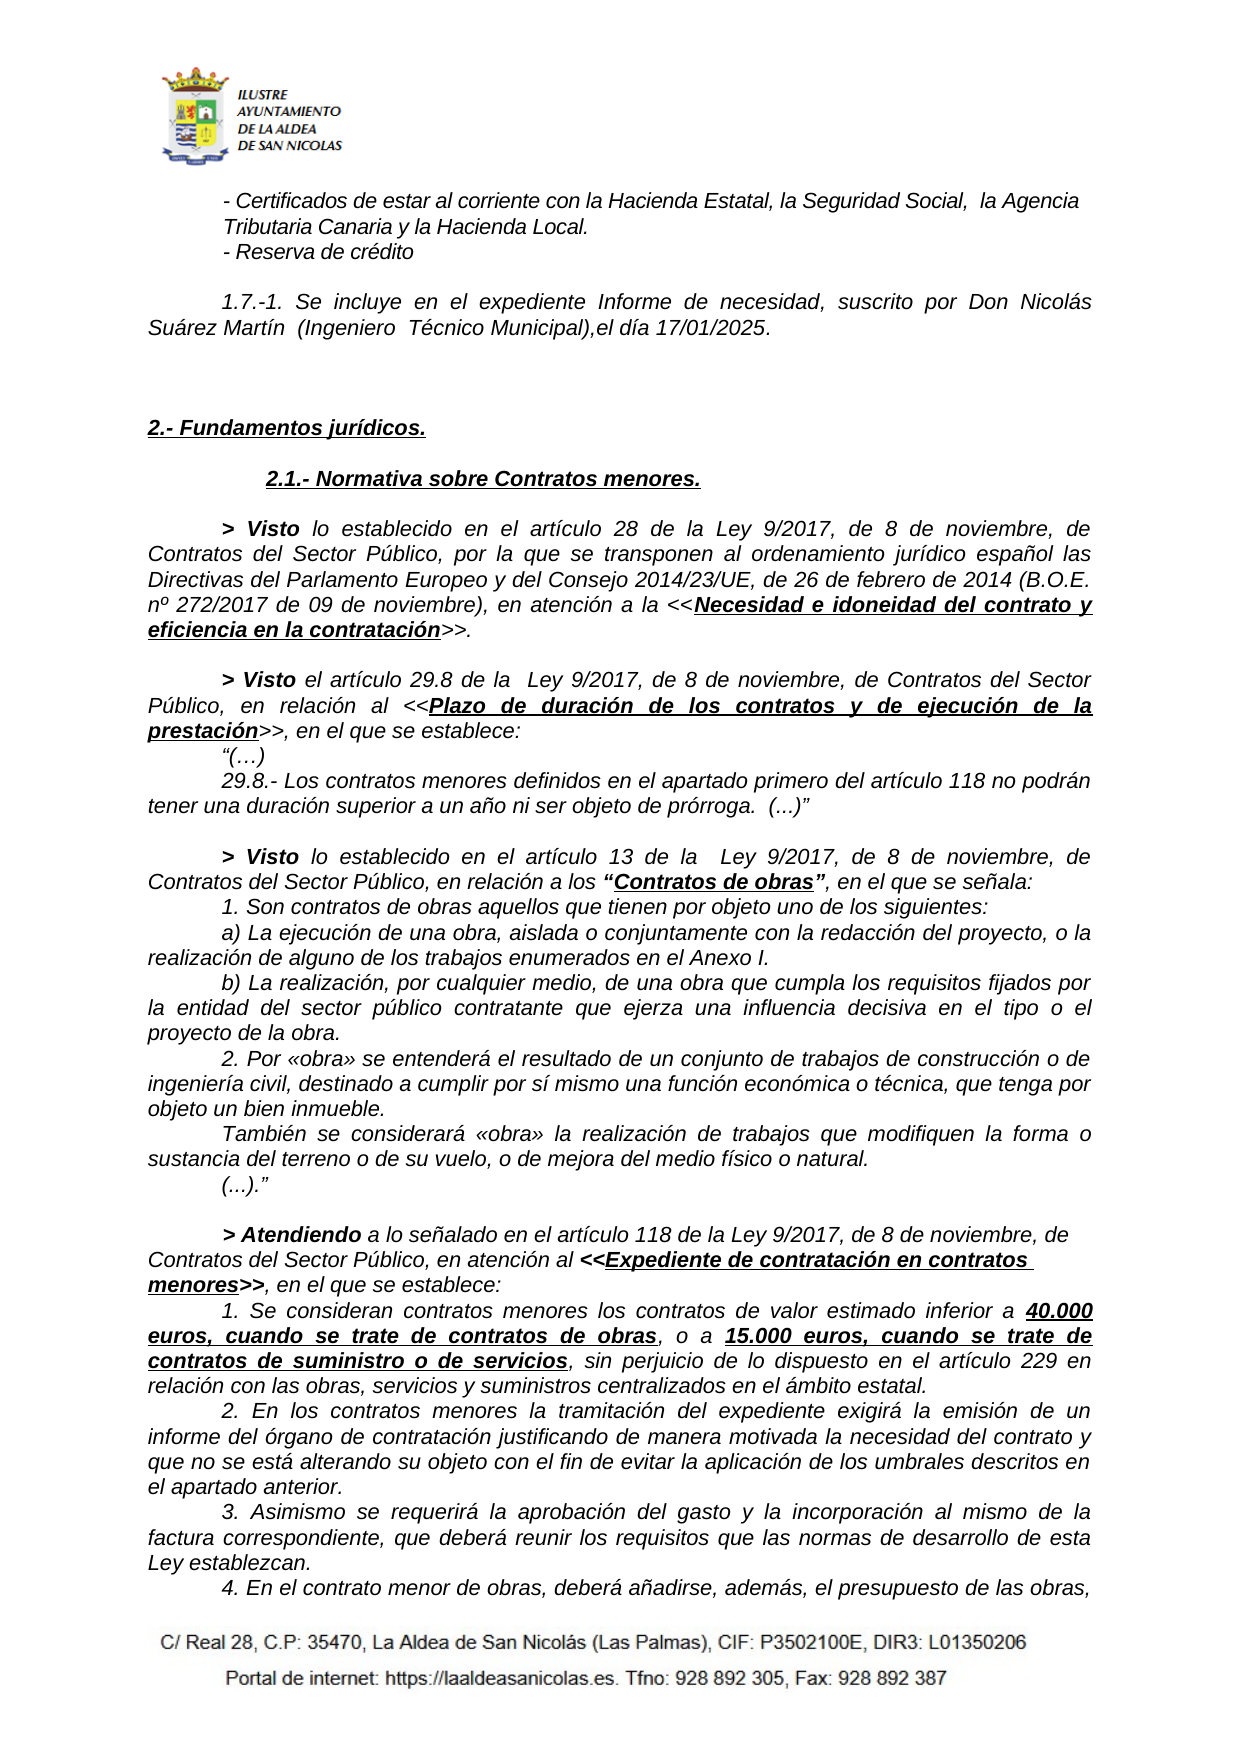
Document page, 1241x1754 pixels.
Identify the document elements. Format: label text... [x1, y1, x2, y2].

text - Reserva de crédito [223, 239, 1093, 264]
text (...).” [148, 1172, 1093, 1197]
text 2. En los contratos menores la tramitación del expediente exigirá la emisión de un informe del órgano de contratación justificando de manera motivada la necesidad del contrato y que no se está alterando su objeto con el fin de evitar la aplicación de los umbrales descritos en el apartado anterior. [148, 1398, 1093, 1499]
text > Atendiendo a lo señalado en el artículo 118 de la Ley 9/2017, de 8 de noviembre, de Contratos del Sector Público, en atención al <<Expediente de contratación en contratos menores>>, en el que se establece: [148, 1222, 1093, 1298]
text “(…) [148, 743, 1093, 768]
text 1. Se consideran contratos menores los contratos de valor estimado inferior a 40.000 euros, cuando se trate de contratos de obras, o a 15.000 euros, cuando se trate de contratos de suministro o de servicios, sin perjuicio de lo dispuesto en el artículo 229 en relación con las obras, servicios y suministros centralizados en el ámbito estatal. [148, 1298, 1093, 1398]
text 29.8.- Los contratos menores definidos en el apartado primero del artículo 118 no podrán tener una duración superior a un año ni ser objeto de prórroga. (...)” [148, 768, 1093, 819]
text b) La realización, por cualquier medio, de una obra que cumpla los requisitos fijados por la entidad del sector público contratante que ejerza una influencia decisiva en el tipo o el proyecto de la obra. [148, 970, 1093, 1046]
text También se considerará «obra» la realización de trabajos que modifiquen la forma o sustancia del terreno o de su vuelo, o de mejora del medio físico o natural. [148, 1121, 1093, 1172]
text a) La ejecución de una obra, aislada o conjuntamente con la redacción del proyecto, o la realización de alguno de los trabajos enumerados en el Anexo I. [148, 919, 1093, 970]
text > Visto el artículo 29.8 de la Ley 9/2017, de 8 de noviembre, de Contratos del Sector Público, en relación al <<Plazo de duración de los contratos y de ejecución de la prestación>>, en el que se establece: [148, 667, 1093, 743]
text > Visto lo establecido en el artículo 28 de la Ley 9/2017, de 8 de noviembre, de Contratos del Sector Público, por la que se transponen al ordenamiento jurídico español las Directivas del Parlamento Europeo y del Consejo 2014/23/UE, de 26 de febrero de 2014 (B.O.E. nº 272/2017 de 09 de noviembre), en atención a la <<Necesidad e idoneidad del contrato y eficiencia en la contratación>>. [148, 516, 1093, 642]
text - Certificados de estar al corriente con la Hacienda Estatal, la Seguridad Social, la Agencia Tributaria Canaria y la Hacienda Local. [223, 188, 1093, 239]
text 1.7.-1. Se incluye en el expediente Informe de necesidad, suscrito por Don Nicolás Suárez Martín (Ingeniero Técnico Municipal),el día 17/01/2025. [148, 289, 1093, 340]
picture [148, 59, 358, 173]
text 2. Por «obra» se entenderá el resultado de un conjunto de trabajos de construcción o de ingeniería civil, destinado a cumplir por sí mismo una función económica o técnica, que tenga por objeto un bien inmueble. [148, 1046, 1093, 1121]
picture [148, 1626, 1034, 1694]
text 2.1.- Normativa sobre Contratos menores. [148, 466, 1093, 491]
text > Visto lo establecido en el artículo 13 de la Ley 9/2017, de 8 de noviembre, de Contratos del Sector Público, en relación a los “Contratos de obras”, en el que se señala: [148, 844, 1093, 894]
text 4. En el contrato menor de obras, deberá añadirse, además, el presupuesto de las obras, [148, 1575, 1093, 1600]
text 2.- Fundamentos jurídicos. [148, 415, 1093, 441]
text 1. Son contratos de obras aquellos que tienen por objeto uno de los siguientes: [148, 894, 1093, 919]
text 3. Asimismo se requerirá la aprobación del gasto y la incorporación al mismo de la factura correspondiente, que deberá reunir los requisitos que las normas de desarrollo de esta Ley establezcan. [148, 1499, 1093, 1575]
